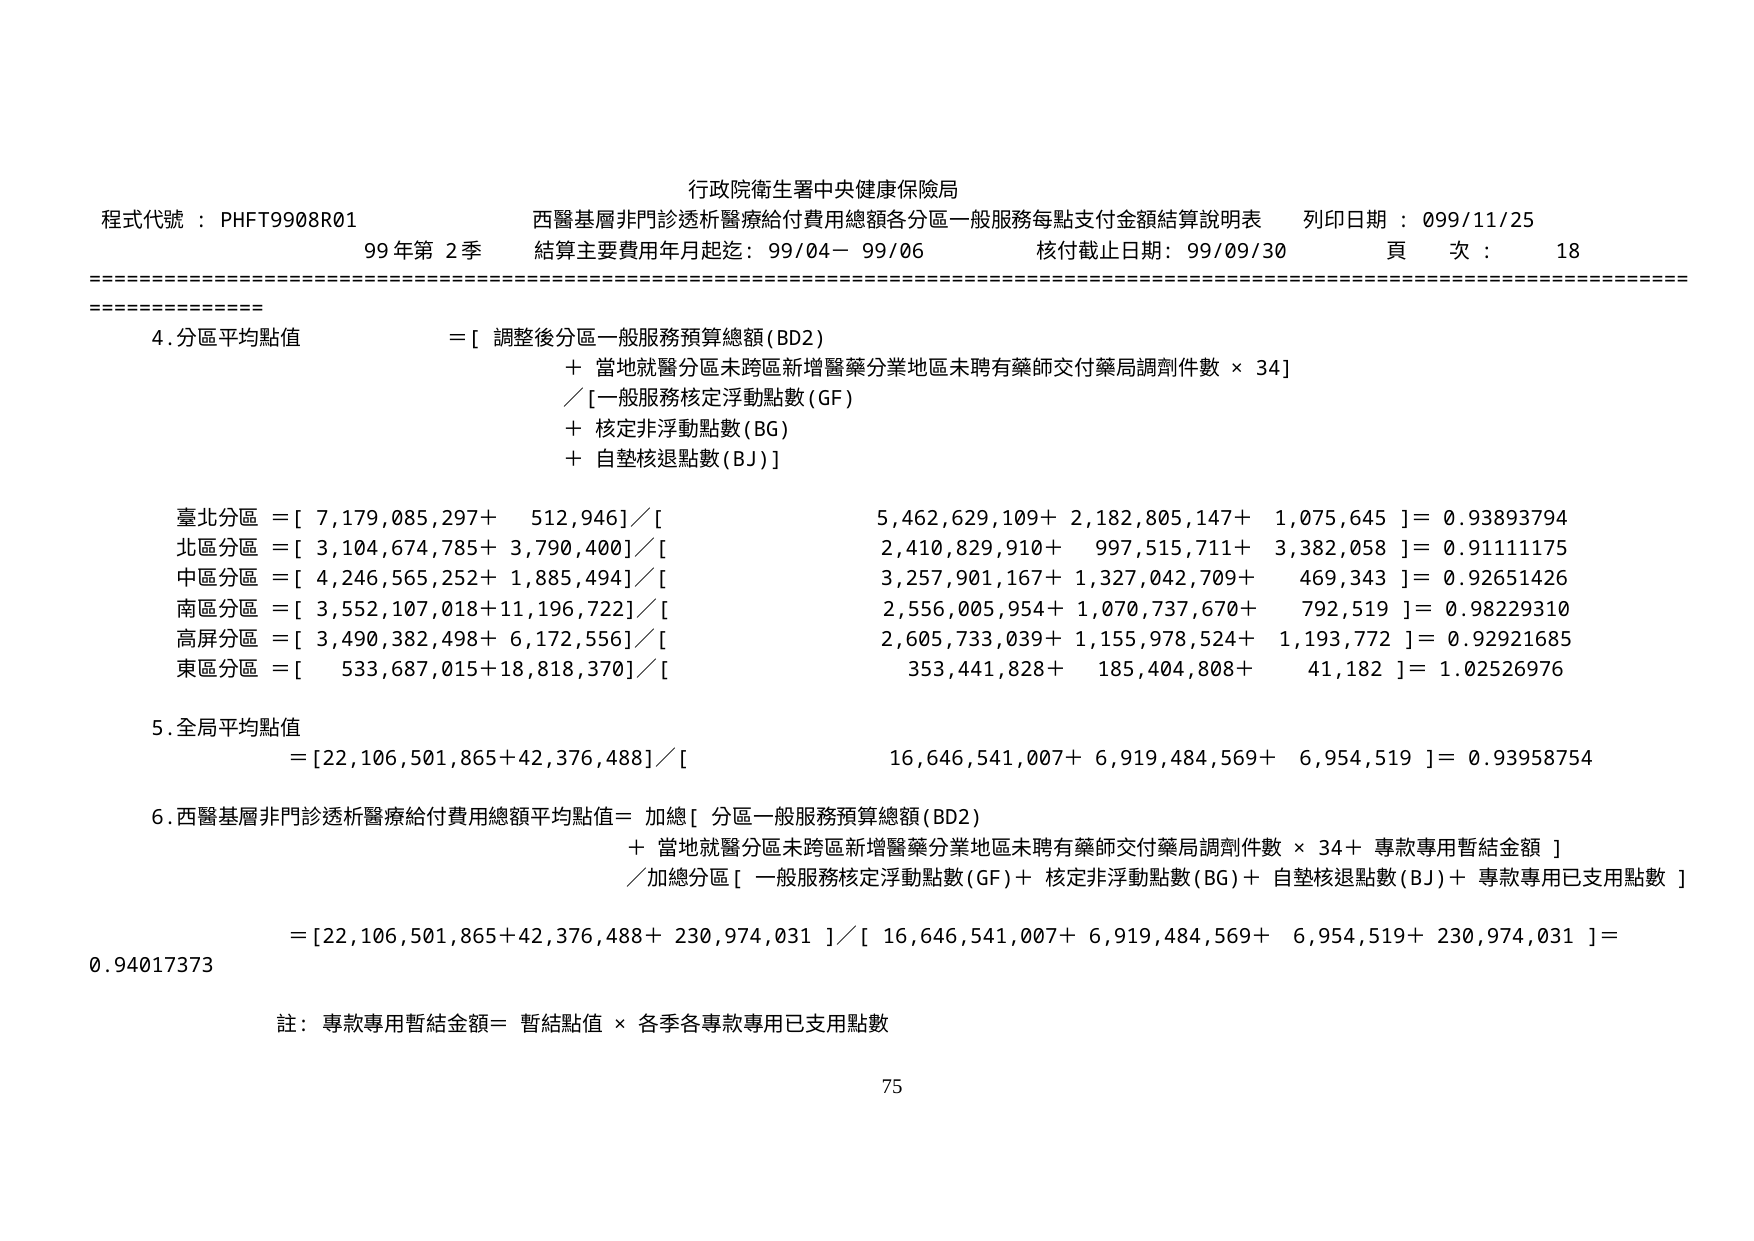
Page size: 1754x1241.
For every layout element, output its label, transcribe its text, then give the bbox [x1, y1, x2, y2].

text 6.西醫基層非門診透析醫療給付費用總額平均點值＝ 加總[ 分區一般服務預算總額(BD2) [89, 800, 1695, 831]
text 程式代號 : PHFT9908R01 西醫基層非門診透析醫療給付費用總額各分區一般服務每點支付金額結算說明表 列印日期 : 099/11/25 [89, 203, 1695, 234]
text ／加總分區[ 一般服務核定浮動點數(GF)＋ 核定非浮動點數(BG)＋ 自墊核退點數(BJ)＋ 專款專用已支用點數 ] [89, 861, 1695, 891]
text ＋ 當地就醫分區未跨區新增醫藥分業地區未聘有藥師交付藥局調劑件數 × 34] [89, 351, 1695, 382]
text 99年第 2季 結算主要費用年月起迄: 99/04－ 99/06 核付截止日期: 99/09/30 頁 次 : 18 [89, 234, 1695, 264]
text 臺北分區 ＝[ 7,179,085,297＋ 512,946]／[ 5,462,629,109＋ 2,182,805,147＋ 1,075,645 ]＝ 0.93893794 [89, 501, 1695, 531]
text ＝[22,106,501,865＋42,376,488＋ 230,974,031 ]／[ 16,646,541,007＋ 6,919,484,569＋ 6,954,519＋ 230,974,031 ]＝ 0.94017373 [89, 920, 1695, 978]
text 註: 專款專用暫結金額＝ 暫結點值 × 各季各專款專用已支用點數 [89, 1007, 1695, 1037]
text 北區分區 ＝[ 3,104,674,785＋ 3,790,400]／[ 2,410,829,910＋ 997,515,711＋ 3,382,058 ]＝ 0.91111175 [89, 531, 1695, 562]
text 4.分區平均點值 ＝[ 調整後分區一般服務預算總額(BD2) [89, 321, 1695, 351]
text ＋ 自墊核退點數(BJ)] [89, 442, 1695, 473]
text 5.全局平均點值 [89, 711, 1695, 742]
text ＋ 當地就醫分區未跨區新增醫藥分業地區未聘有藥師交付藥局調劑件數 × 34＋ 專款專用暫結金額 ] [89, 831, 1695, 861]
text ＋ 核定非浮動點數(BG) [89, 412, 1695, 442]
text 中區分區 ＝[ 4,246,565,252＋ 1,885,494]／[ 3,257,901,167＋ 1,327,042,709＋ 469,343 ]＝ 0.92651426 [89, 562, 1695, 592]
text 行政院衛生署中央健康保險局 [89, 173, 1695, 203]
text ＝[22,106,501,865＋42,376,488]／[ 16,646,541,007＋ 6,919,484,569＋ 6,954,519 ]＝ 0.93958754 [89, 742, 1695, 772]
text 南區分區 ＝[ 3,552,107,018＋11,196,722]／[ 2,556,005,954＋ 1,070,737,670＋ 792,519 ]＝ 0.98229310 [89, 592, 1695, 622]
text ／[一般服務核定浮動點數(GF) [89, 382, 1695, 412]
text ============================================================================================================================================== [89, 264, 1695, 321]
text 高屏分區 ＝[ 3,490,382,498＋ 6,172,556]／[ 2,605,733,039＋ 1,155,978,524＋ 1,193,772 ]＝ 0.92921685 [89, 622, 1695, 653]
text 東區分區 ＝[ 533,687,015＋18,818,370]／[ 353,441,828＋ 185,404,808＋ 41,182 ]＝ 1.02526976 [89, 653, 1695, 683]
